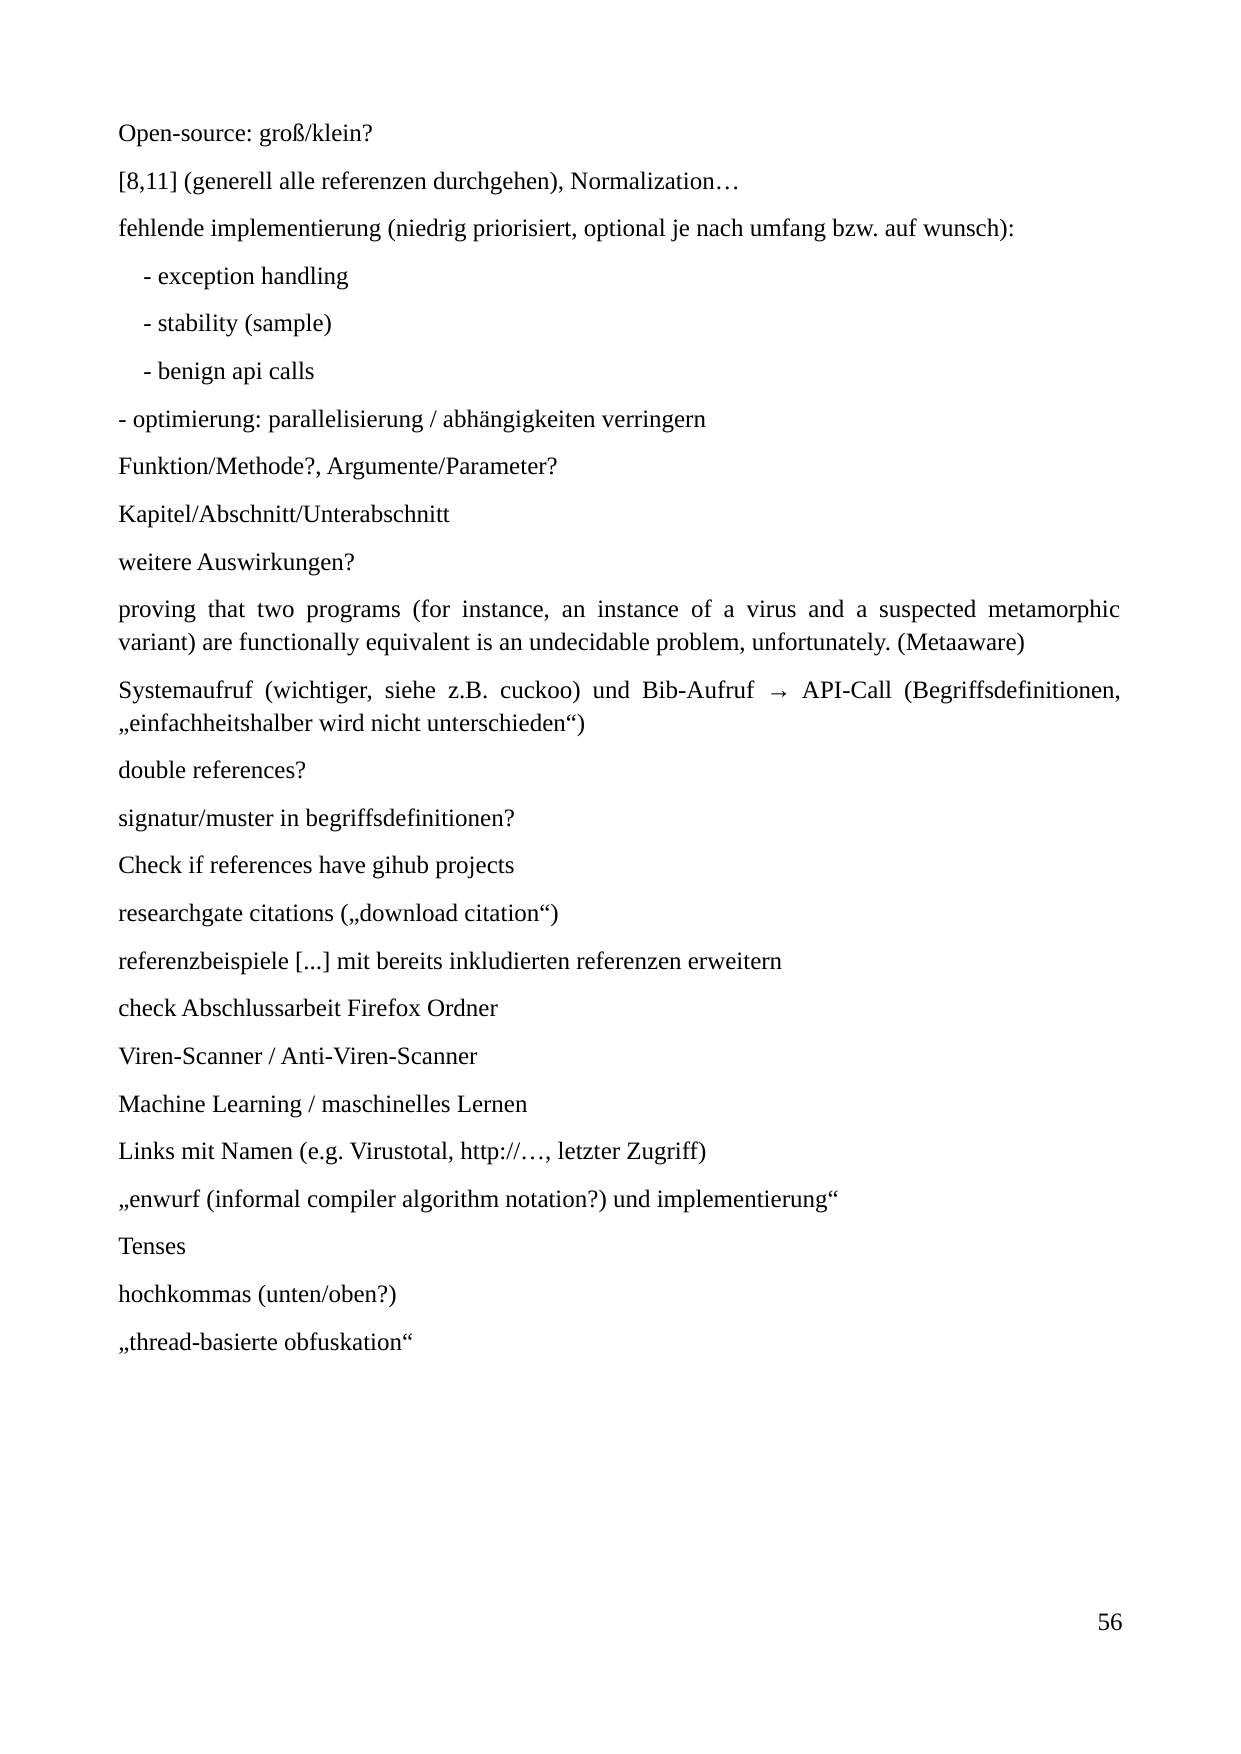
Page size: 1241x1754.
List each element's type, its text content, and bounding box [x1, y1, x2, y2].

text Check if references have gihub projects [118, 851, 1122, 879]
text Links mit Namen (e.g. Virustotal, http://…, letzter Zugriff) [118, 1136, 1122, 1165]
text - optimierung: parallelisierung / abhängigkeiten verringern [118, 404, 1122, 432]
text Funktion/Methode?, Argumente/Parameter? [118, 451, 1122, 480]
text researchgate citations („download citation“) [118, 898, 1122, 927]
text - benign api calls [118, 356, 1122, 385]
text signatur/muster in begriffsdefinitionen? [118, 803, 1122, 832]
text hochkommas (unten/oben?) [118, 1279, 1122, 1308]
text - exception handling [118, 261, 1122, 290]
text weitere Auswirkungen? [118, 547, 1122, 575]
text „enwurf (informal compiler algorithm notation?) und implementierung“ [118, 1184, 1122, 1213]
text [8,11] (generell alle referenzen durchgehen), Normalization… [118, 166, 1122, 194]
text Tenses [118, 1231, 1122, 1260]
text Viren-Scanner / Anti-Viren-Scanner [118, 1041, 1122, 1070]
text Kapitel/Abschnitt/Unterabschnitt [118, 499, 1122, 528]
text Machine Learning / maschinelles Lernen [118, 1089, 1122, 1117]
text check Abschlussarbeit Firefox Ordner [118, 993, 1122, 1022]
text fehlende implementierung (niedrig priorisiert, optional je nach umfang bzw. auf wunsch): [118, 213, 1122, 242]
text Open-source: groß/klein? [118, 118, 1122, 147]
text proving that two programs (for instance, an instance of a virus and a suspected metamorphic variant) are functionally equivalent is an undecidable problem, unfortunately. (Metaaware) [118, 594, 1122, 656]
text Systemaufruf (wichtiger, siehe z.B. cuckoo) und Bib-Aufruf → API-Call (Begriffsdefinitionen, „einfachheitshalber wird nicht unterschieden“) [118, 675, 1122, 737]
text double references? [118, 755, 1122, 784]
text - stability (sample) [118, 308, 1122, 337]
text referenzbeispiele [...] mit bereits inkludierten referenzen erweitern [118, 946, 1122, 974]
text „thread-basierte obfuskation“ [118, 1327, 1122, 1355]
